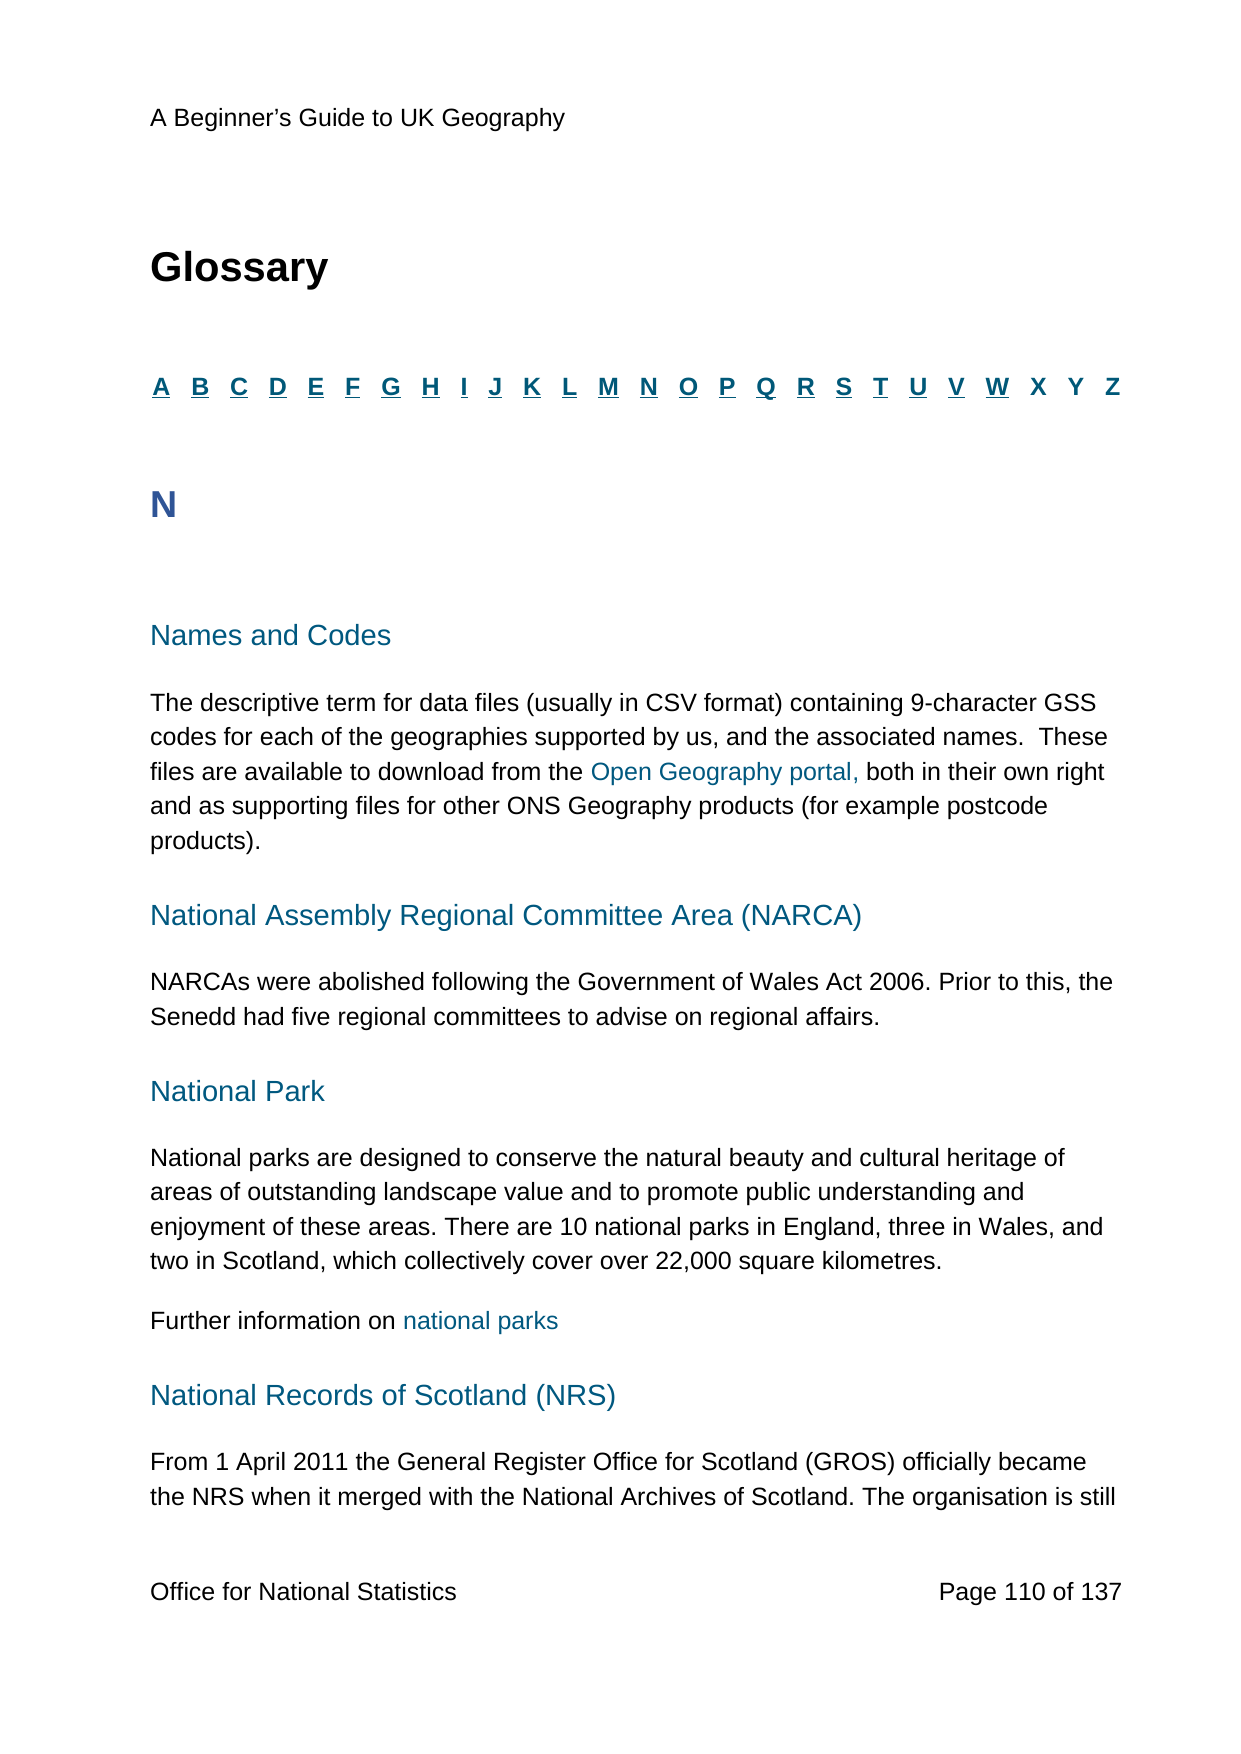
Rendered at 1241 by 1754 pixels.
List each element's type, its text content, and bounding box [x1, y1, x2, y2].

text National parks are designed to conserve the natural beauty and cultural heritage of areas of outstanding landscape value and to promote public understanding and enjoyment of these areas. There are 10 national parks in England, three in Wales, and two in Scotland, which collectively cover over 22,000 square kilometres. [150, 1143, 1122, 1275]
subtitle N [150, 482, 1122, 525]
text Further information on national parks [150, 1306, 1122, 1334]
subtitle National Park [150, 1073, 1122, 1107]
subtitle Names and Codes [150, 618, 1122, 652]
text A B C D E F G H I J K L M N O P Q R S T U V W X Y Z [150, 372, 1122, 400]
subtitle National Assembly Regional Committee Area (NARCA) [150, 898, 1122, 931]
text From 1 April 2011 the General Register Office for Scotland (GROS) officially became the NRS when it merged with the National Archives of Scotland. The organisation is still [150, 1447, 1122, 1510]
text The descriptive term for data files (usually in CSV format) containing 9-character GSS codes for each of the geographies supported by us, and the associated names. These files are available to download from the Open Geography portal, both in their own right and as supporting files for other ONS Geography products (for example postcode products). [150, 688, 1122, 854]
text NARCAs were abolished following the Government of Wales Act 2006. Prior to this, the Senedd had five regional committees to advise on regional affairs. [150, 967, 1122, 1030]
subtitle Glossary [150, 242, 1122, 290]
subtitle National Records of Scotland (NRS) [150, 1378, 1122, 1411]
